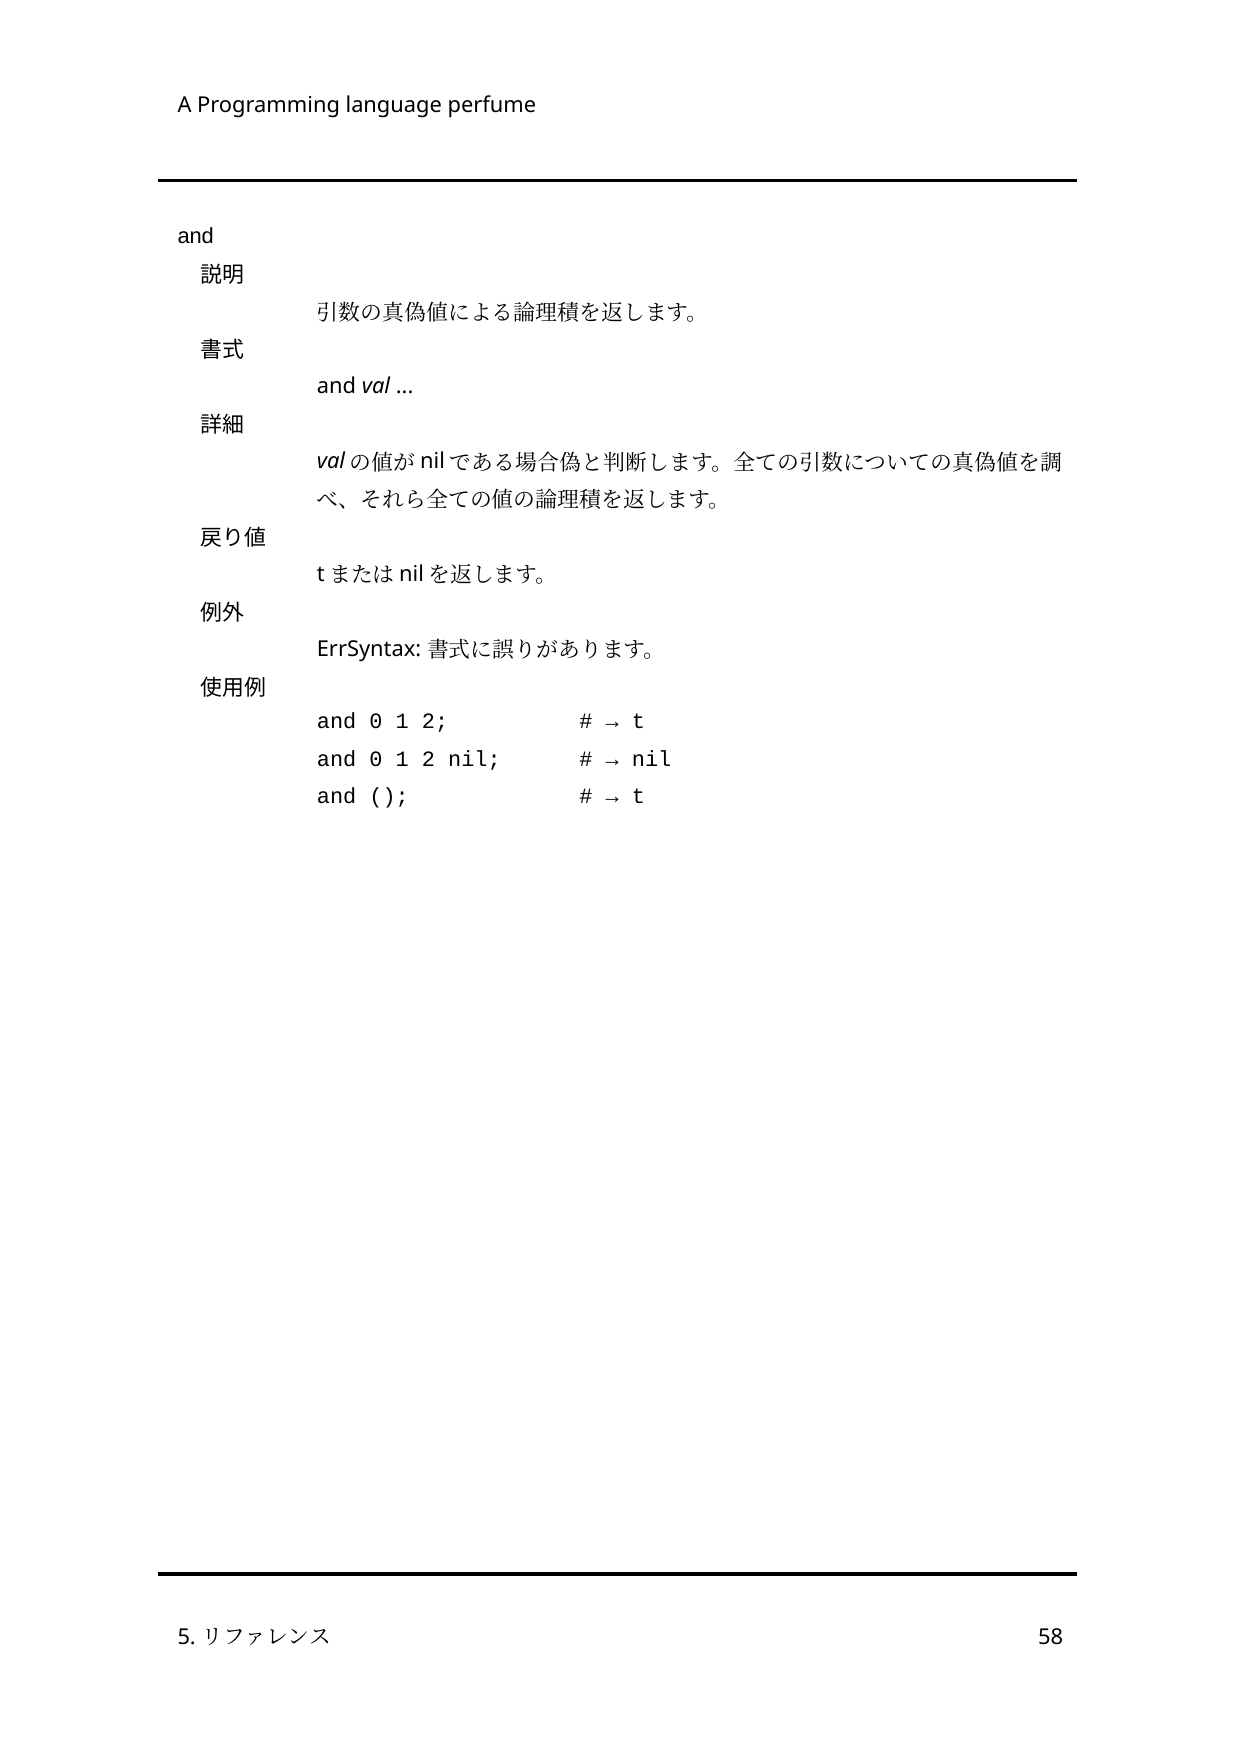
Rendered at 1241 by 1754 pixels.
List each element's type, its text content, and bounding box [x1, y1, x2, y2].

table_header 引数の真偽値による論理積を返します。 [317, 254, 1063, 329]
table_cell valの値がnilである場合偽と判断します。全ての引数についての真偽値を調べ、それら全ての値の論理積を返します。 [317, 404, 1063, 517]
table_cell 戻り値 [200, 517, 317, 592]
table_cell and val ... [317, 329, 1063, 404]
table_header 説明 [200, 254, 317, 329]
table_cell 書式 [200, 329, 317, 404]
table_cell 詳細 [200, 404, 317, 517]
table_cell ErrSyntax: 書式に誤りがあります。 [317, 592, 1063, 667]
table_cell tまたはnilを返します。 [317, 517, 1063, 592]
subtitle and [177, 217, 1063, 254]
table_cell and 0 1 2; # → t and 0 1 2 nil; # → nil and (); # → t [317, 667, 1063, 817]
table_cell 例外 [200, 592, 317, 667]
table_cell 使用例 [200, 667, 317, 817]
